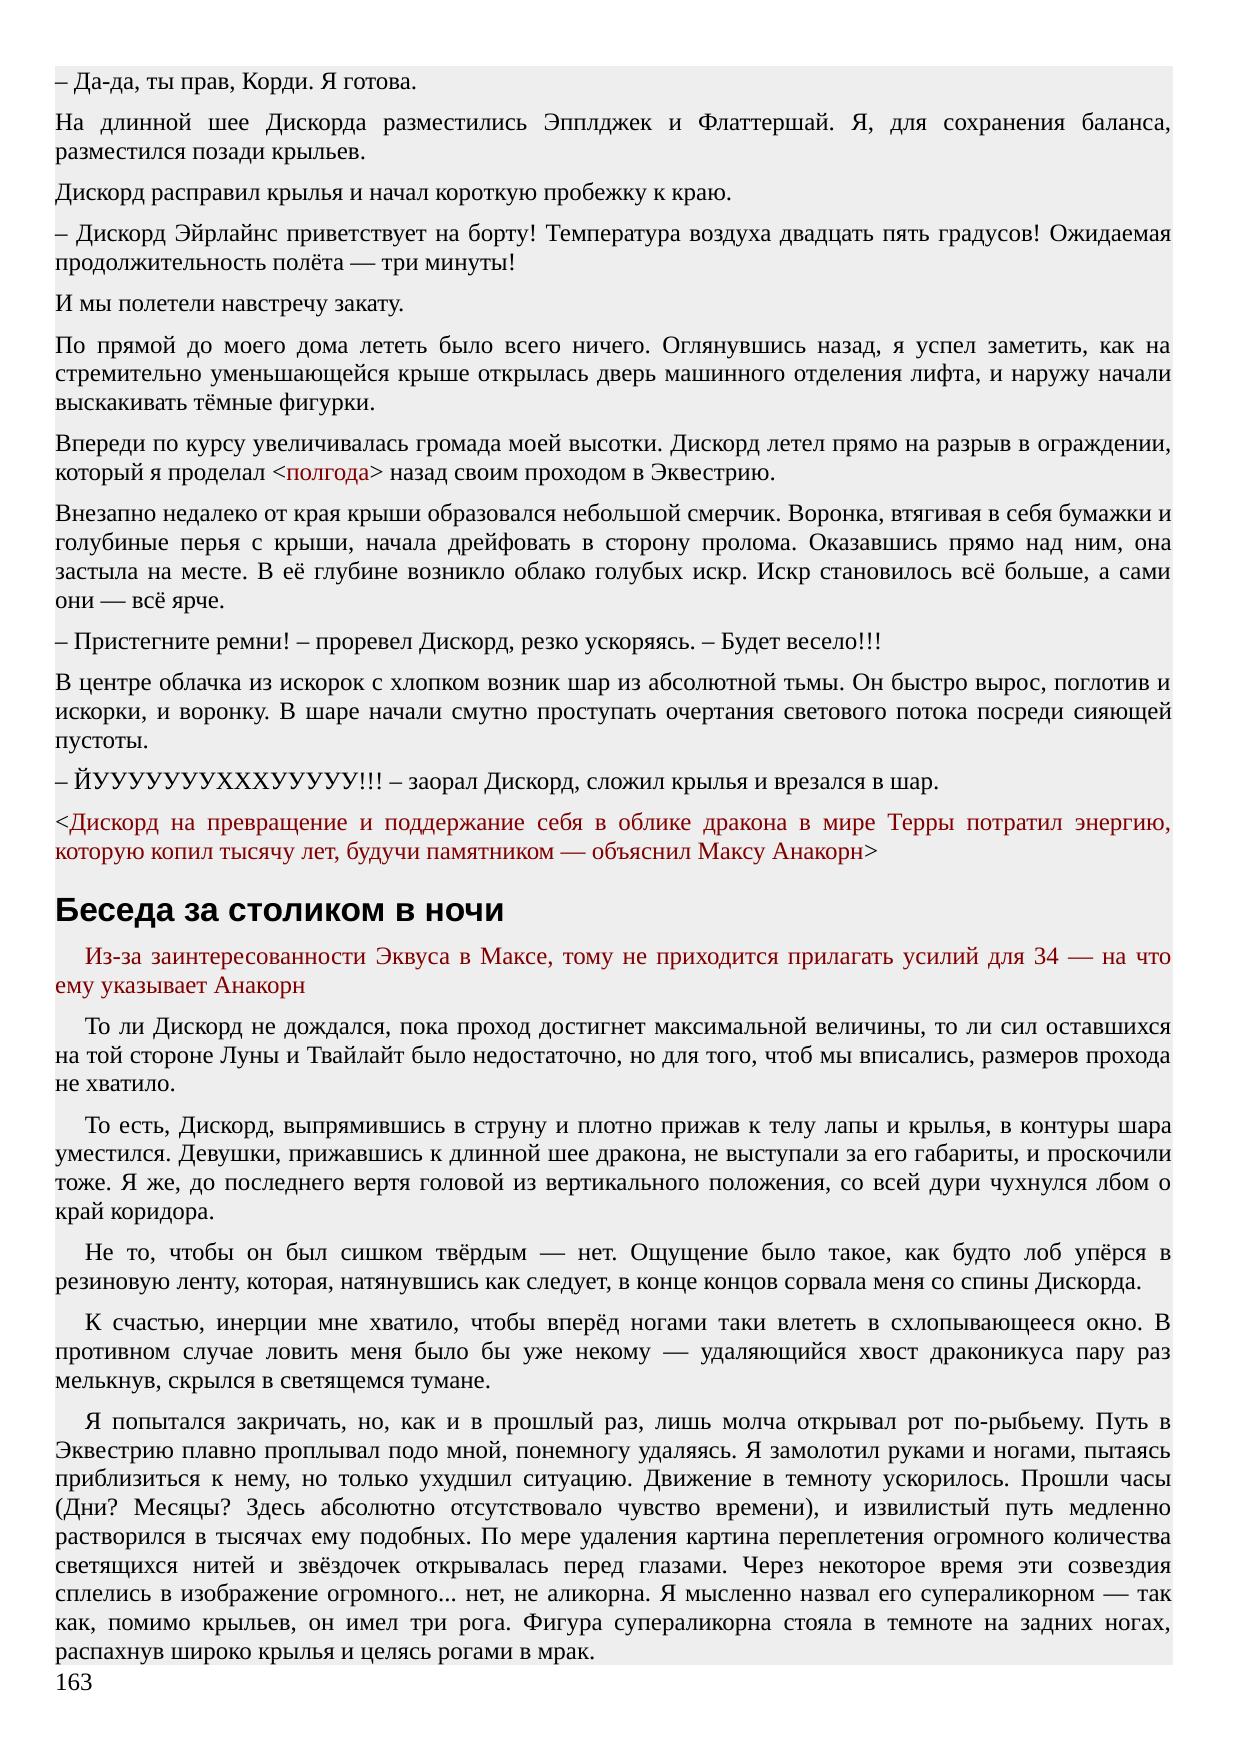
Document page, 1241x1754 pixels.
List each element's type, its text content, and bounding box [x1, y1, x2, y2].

text Впереди по курсу увеличивалась громада моей высотки. Дискорд летел прямо на разрыв в ограждении, который я проделал <полгода> назад своим проходом в Эквестрию. [55, 428, 1173, 486]
text – ЙУУУУУУУХХХУУУУУ!!! – заорал Дискорд, сложил крылья и врезался в шар. [55, 766, 1173, 795]
subtitle Беседа за столиком в ночи [55, 890, 1173, 928]
text – Пристегните ремни! – проревел Дискорд, резко ускоряясь. – Будет весело!!! [55, 626, 1173, 655]
text Не то, чтобы он был сишком твёрдым — нет. Ощущение было такое, как будто лоб упёрся в резиновую ленту, которая, натянувшись как следует, в конце концов сорвала меня со спины Дискорда. [55, 1237, 1173, 1295]
text <Дискорд на превращение и поддержание себя в облике дракона в мире Терры потратил энергию, которую копил тысячу лет, будучи памятником — объяснил Максу Анакорн> [55, 807, 1173, 865]
text И мы полетели навстречу закату. [55, 288, 1173, 317]
text В центре облачка из искорок с хлопком возник шар из абсолютной тьмы. Он быстро вырос, поглотив и искорки, и воронку. В шаре начали смутно проступать очертания светового потока посреди сияющей пустоты. [55, 667, 1173, 753]
text Внезапно недалеко от края крыши образовался небольшой смерчик. Воронка, втягивая в себя бумажки и голубиные перья с крыши, начала дрейфовать в сторону пролома. Оказавшись прямо над ним, она застыла на месте. В её глубине возникло облако голубых искр. Искр становилось всё больше, а сами они — всё ярче. [55, 498, 1173, 613]
text То ли Дискорд не дождался, пока проход достигнет максимальной величины, то ли сил оставшихся на той стороне Луны и Твайлайт было недостаточно, но для того, чтоб мы вписались, размеров прохода не хватило. [55, 1011, 1173, 1097]
text Я попытался закричать, но, как и в прошлый раз, лишь молча открывал рот по-рыбьему. Путь в Эквестрию плавно проплывал подо мной, понемногу удаляясь. Я замолотил руками и ногами, пытаясь приблизиться к нему, но только ухудшил ситуацию. Движение в темноту ускорилось. Прошли часы (Дни? Месяцы? Здесь абсолютно отсутствовало чувство времени), и извилистый путь медленно растворился в тысячах ему подобных. По мере удаления картина переплетения огромного количества светящихся нитей и звёздочек открывалась перед глазами. Через некоторое время эти созвездия сплелись в изображение огромного... нет, не аликорна. Я мысленно назвал его супераликорном — так как, помимо крыльев, он имел три рога. Фигура супераликорна стояла в темноте на задних ногах, распахнув широко крылья и целясь рогами в мрак. [55, 1406, 1173, 1665]
text По прямой до моего дома лететь было всего ничего. Оглянувшись назад, я успел заметить, как на стремительно уменьшающейся крыше открылась дверь машинного отделения лифта, и наружу начали выскакивать тёмные фигурки. [55, 330, 1173, 416]
text На длинной шее Дискорда разместились Эпплджек и Флаттершай. Я, для сохранения баланса, разместился позади крыльев. [55, 107, 1173, 165]
text Из-за заинтересованности Эквуса в Максе, тому не приходится прилагать усилий для 34 — на что ему указывает Анакорн [55, 941, 1173, 998]
text К счастью, инерции мне хватило, чтобы вперёд ногами таки влететь в схлопывающееся окно. В противном случае ловить меня было бы уже некому — удаляющийся хвост драконикуса пару раз мелькнув, скрылся в светящемся тумане. [55, 1307, 1173, 1393]
text Дискорд расправил крылья и начал короткую пробежку к краю. [55, 177, 1173, 206]
text То есть, Дискорд, выпрямившись в струну и плотно прижав к телу лапы и крылья, в контуры шара уместился. Девушки, прижавшись к длинной шее дракона, не выступали за его габариты, и проскочили тоже. Я же, до последнего вертя головой из вертикального положения, со всей дури чухнулся лбом о край коридора. [55, 1110, 1173, 1225]
text – Дискорд Эйрлайнс приветствует на борту! Температура воздуха двадцать пять градусов! Ожидаемая продолжительность полёта — три минуты! [55, 218, 1173, 276]
text – Да-да, ты прав, Корди. Я готова. [55, 66, 1173, 95]
